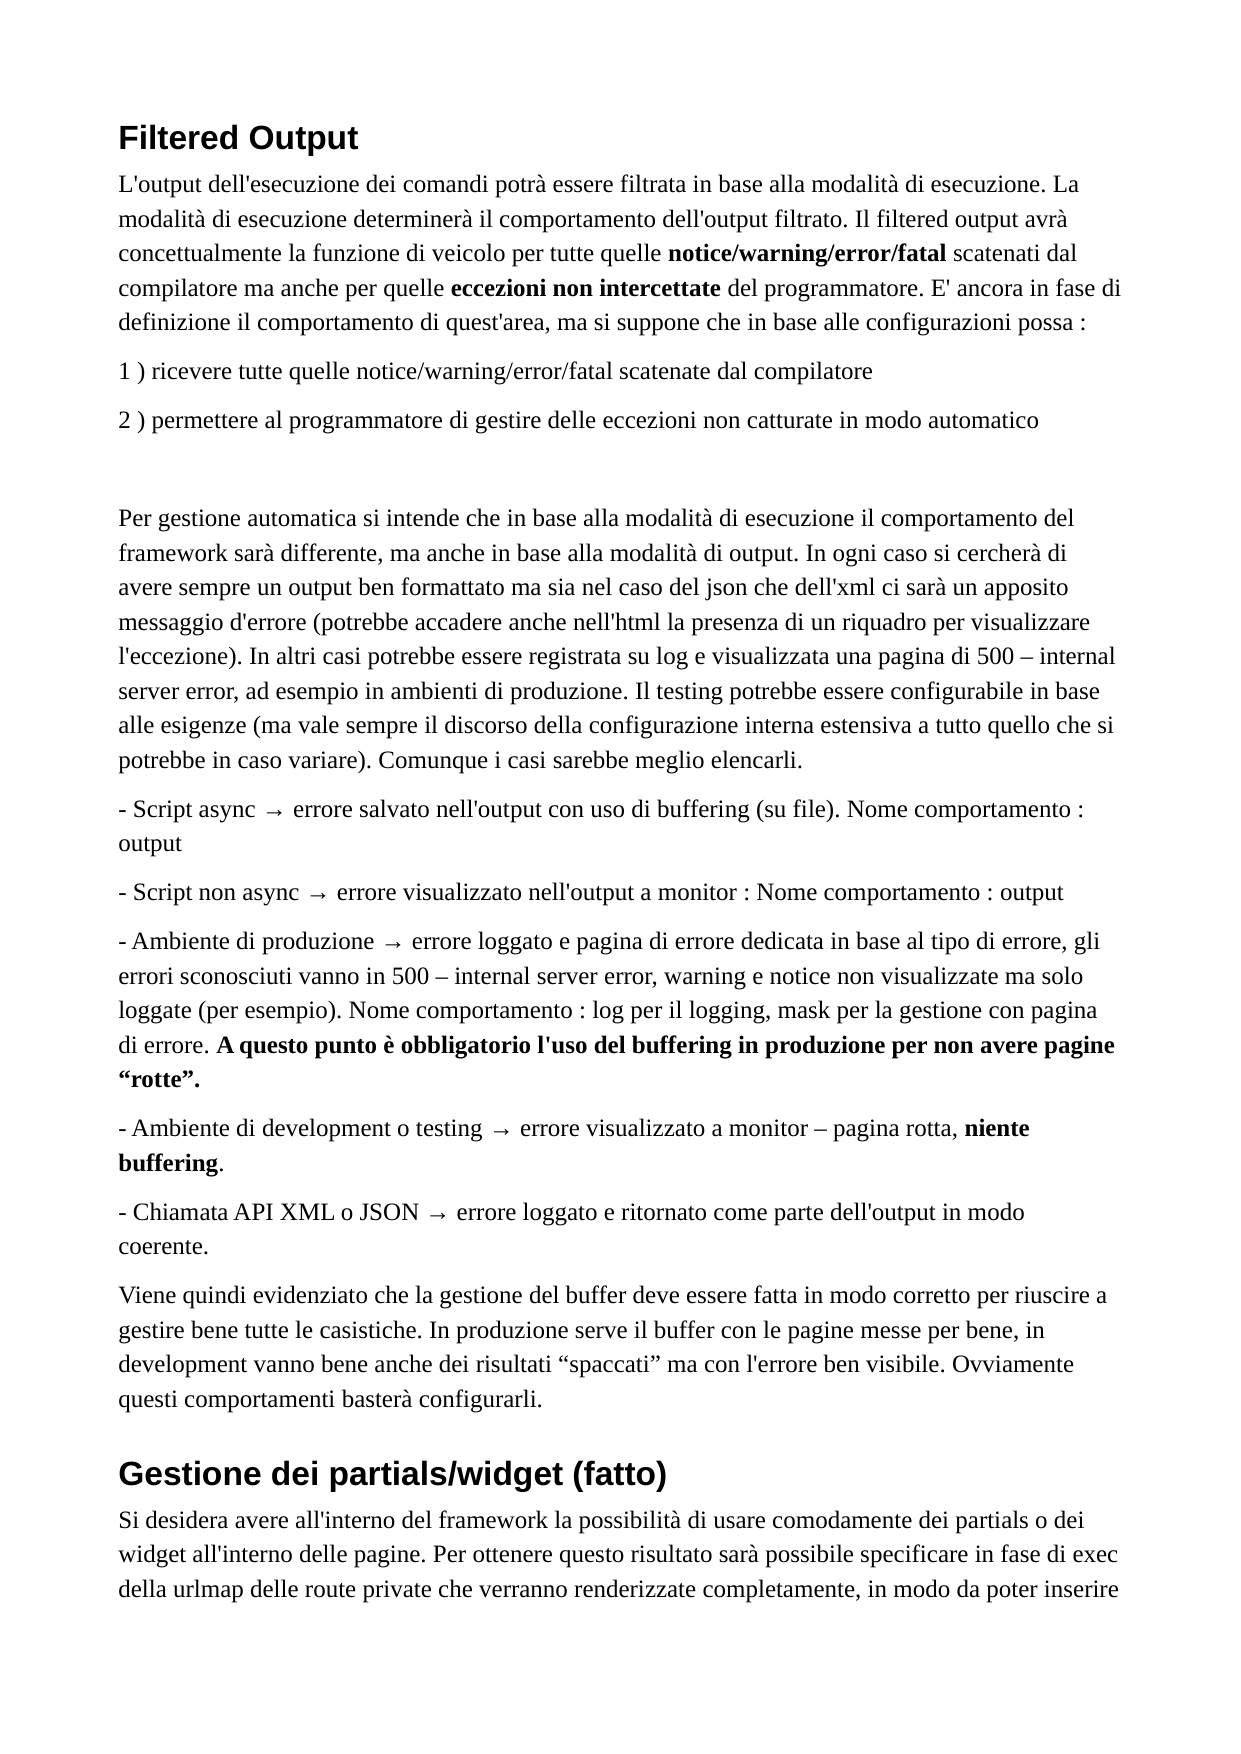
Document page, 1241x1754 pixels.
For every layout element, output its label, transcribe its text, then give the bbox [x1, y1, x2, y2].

subtitle Filtered Output [118, 118, 1122, 157]
text - Script async → errore salvato nell'output con uso di buffering (su file). Nome comportamento : output [118, 794, 1122, 857]
text 2 ) permettere al programmatore di gestire delle eccezioni non catturate in modo automatico [118, 405, 1122, 434]
text - Chiamata API XML o JSON → errore loggato e ritornato come parte dell'output in modo coerente. [118, 1197, 1122, 1260]
text - Ambiente di produzione → errore loggato e pagina di errore dedicata in base al tipo di errore, gli errori sconosciuti vanno in 500 – internal server error, warning e notice non visualizzate ma solo loggate (per esempio). Nome comportamento : log per il logging, mask per la gestione con pagina di errore. A questo punto è obbligatorio l'uso del buffering in produzione per non avere pagine “rotte”. [118, 926, 1122, 1093]
text - Script non async → errore visualizzato nell'output a monitor : Nome comportamento : output [118, 877, 1122, 906]
text Per gestione automatica si intende che in base alla modalità di esecuzione il comportamento del framework sarà differente, ma anche in base alla modalità di output. In ogni caso si cercherà di avere sempre un output ben formattato ma sia nel caso del json che dell'xml ci sarà un apposito messaggio d'errore (potrebbe accadere anche nell'html la presenza di un riquadro per visualizzare l'eccezione). In altri casi potrebbe essere registrata su log e visualizzata una pagina di 500 – internal server error, ad esempio in ambienti di produzione. Il testing potrebbe essere configurabile in base alle esigenze (ma vale sempre il discorso della configurazione interna estensiva a tutto quello che si potrebbe in caso variare). Comunque i casi sarebbe meglio elencarli. [118, 503, 1122, 773]
text Si desidera avere all'interno del framework la possibilità di usare comodamente dei partials o dei widget all'interno delle pagine. Per ottenere questo risultato sarà possibile specificare in fase di exec della urlmap delle route private che verranno renderizzate completamente, in modo da poter inserire [118, 1505, 1122, 1603]
text - Ambiente di development o testing → errore visualizzato a monitor – pagina rotta, niente buffering. [118, 1113, 1122, 1177]
text L'output dell'esecuzione dei comandi potrà essere filtrata in base alla modalità di esecuzione. La modalità di esecuzione determinerà il comportamento dell'output filtrato. Il filtered output avrà concettualmente la funzione di veicolo per tutte quelle notice/warning/error/fatal scatenati dal compilatore ma anche per quelle eccezioni non intercettate del programmatore. E' ancora in fase di definizione il comportamento di quest'area, ma si suppone che in base alle configurazioni possa : [118, 169, 1122, 336]
text Viene quindi evidenziato che la gestione del buffer deve essere fatta in modo corretto per riuscire a gestire bene tutte le casistiche. In produzione serve il buffer con le pagine messe per bene, in development vanno bene anche dei risultati “spaccati” ma con l'errore ben visibile. Ovviamente questi comportamenti basterà configurarli. [118, 1281, 1122, 1413]
subtitle Gestione dei partials/widget (fatto) [118, 1454, 1122, 1492]
text 1 ) ricevere tutte quelle notice/warning/error/fatal scatenate dal compilatore [118, 356, 1122, 385]
